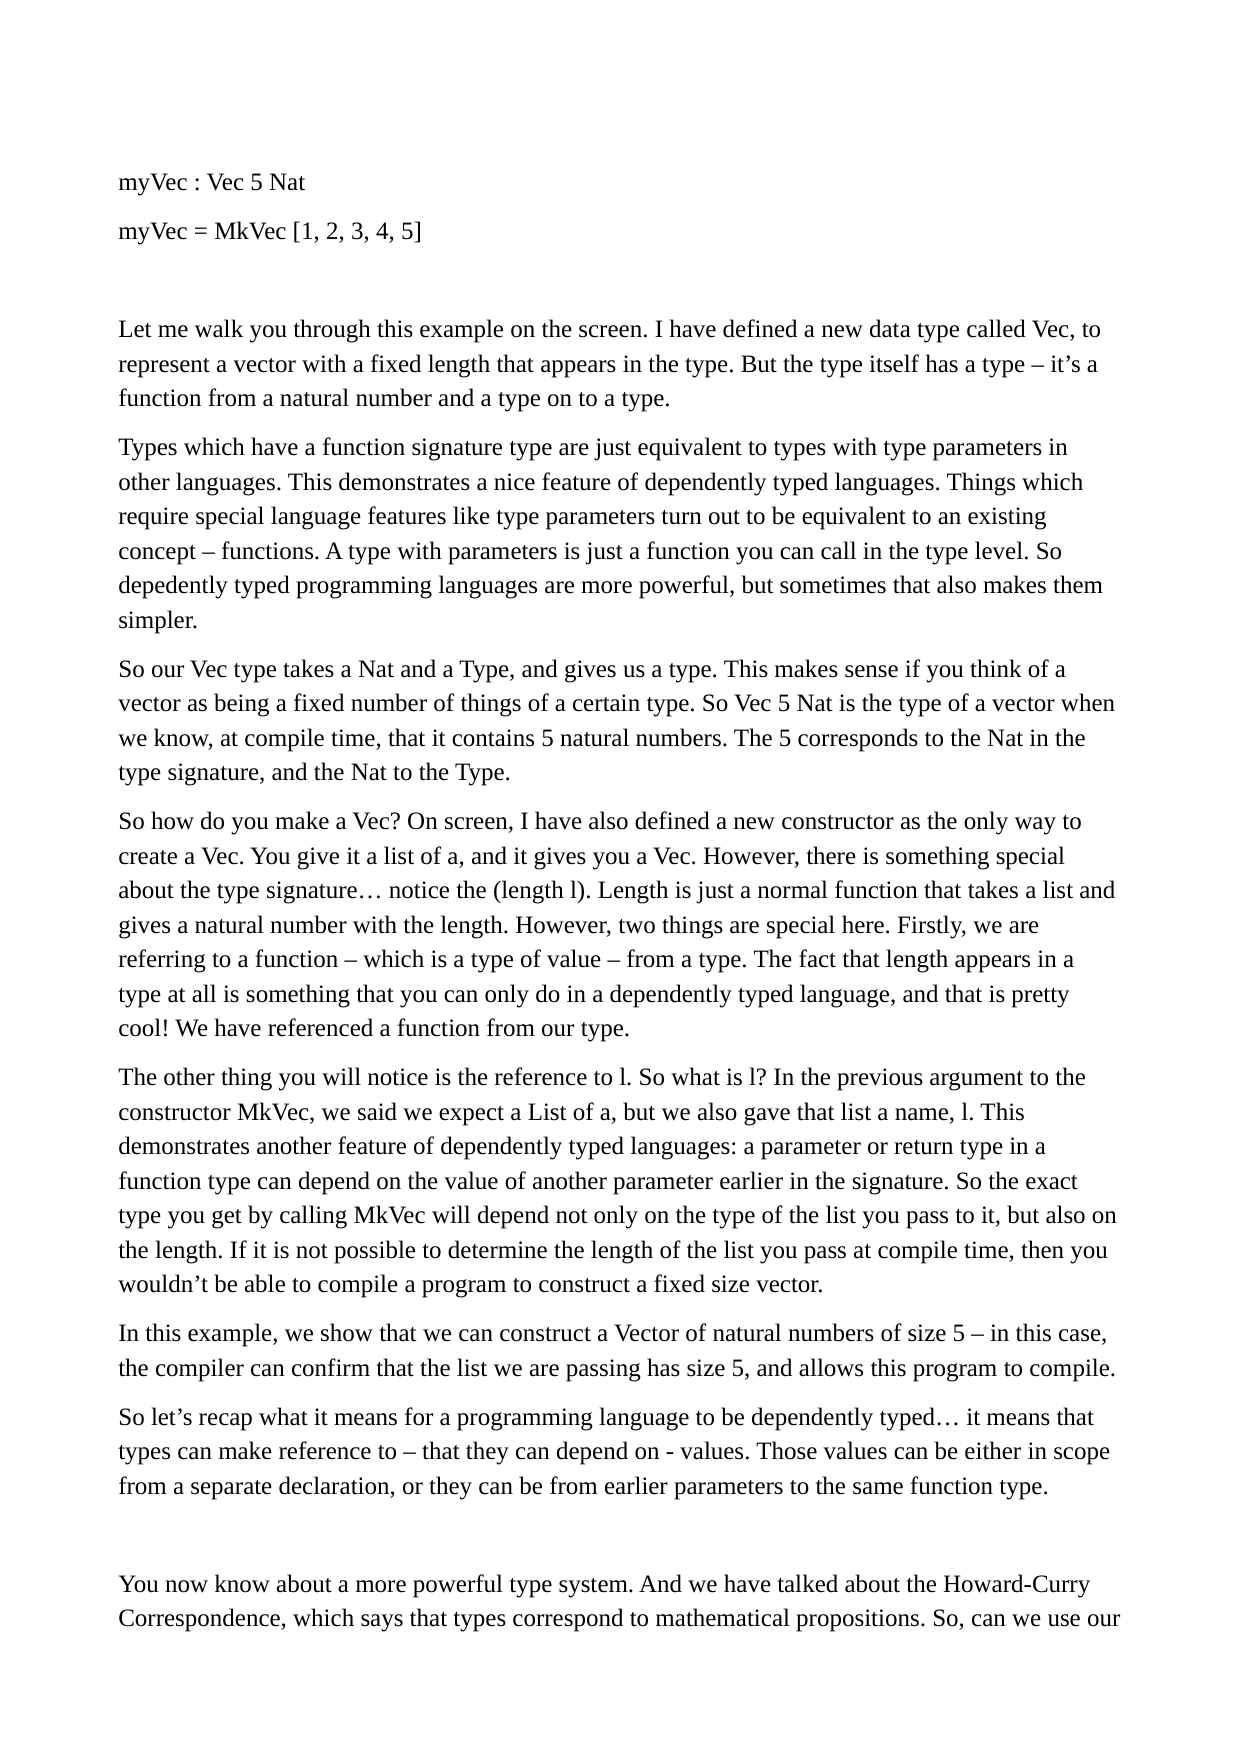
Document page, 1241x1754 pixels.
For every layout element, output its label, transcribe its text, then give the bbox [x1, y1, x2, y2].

text Types which have a function signature type are just equivalent to types with type parameters in other languages. This demonstrates a nice feature of dependently typed languages. Things which require special language features like type parameters turn out to be equivalent to an existing concept – functions. A type with parameters is just a function you can call in the type level. So depedently typed programming languages are more powerful, but sometimes that also makes them simpler. [118, 432, 1122, 633]
text So let’s recap what it means for a programming language to be dependently typed… it means that types can make reference to – that they can depend on - values. Those values can be either in scope from a separate declaration, or they can be from earlier parameters to the same function type. [118, 1402, 1122, 1499]
text In this example, we show that we can construct a Vector of natural numbers of size 5 – in this case, the compiler can confirm that the list we are passing has size 5, and allows this program to compile. [118, 1318, 1122, 1381]
text You now know about a more powerful type system. And we have talked about the Howard-Curry Correspondence, which says that types correspond to mathematical propositions. So, can we use our [118, 1569, 1122, 1632]
text So our Vec type takes a Nat and a Type, and gives us a type. This makes sense if you think of a vector as being a fixed number of things of a certain type. So Vec 5 Nat is the type of a vector when we know, at compile time, that it contains 5 natural numbers. The 5 corresponds to the Nat in the type signature, and the Nat to the Type. [118, 654, 1122, 786]
text myVec = MkVec [1, 2, 3, 4, 5] [118, 216, 1122, 245]
text The other thing you will notice is the reference to l. So what is l? In the previous argument to the constructor MkVec, we said we expect a List of a, but we also gave that list a name, l. This demonstrates another feature of dependently typed languages: a parameter or return type in a function type can depend on the value of another parameter earlier in the signature. So the exact type you get by calling MkVec will depend not only on the type of the list you pass to it, but also on the length. If it is not possible to determine the length of the list you pass at compile time, then you wouldn’t be able to compile a program to construct a fixed size vector. [118, 1062, 1122, 1298]
text So how do you make a Vec? On screen, I have also defined a new constructor as the only way to create a Vec. You give it a list of a, and it gives you a Vec. However, there is something special about the type signature… notice the (length l). Length is just a normal function that takes a list and gives a natural number with the length. However, two things are special here. Firstly, we are referring to a function – which is a type of value – from a type. The fact that length appears in a type at all is something that you can only do in a dependently typed language, and that is pretty cool! We have referenced a function from our type. [118, 806, 1122, 1042]
text myVec : Vec 5 Nat [118, 167, 1122, 196]
text Let me walk you through this example on the screen. I have defined a new data type called Vec, to represent a vector with a fixed length that appears in the type. But the type itself has a type – it’s a function from a natural number and a type on to a type. [118, 314, 1122, 412]
